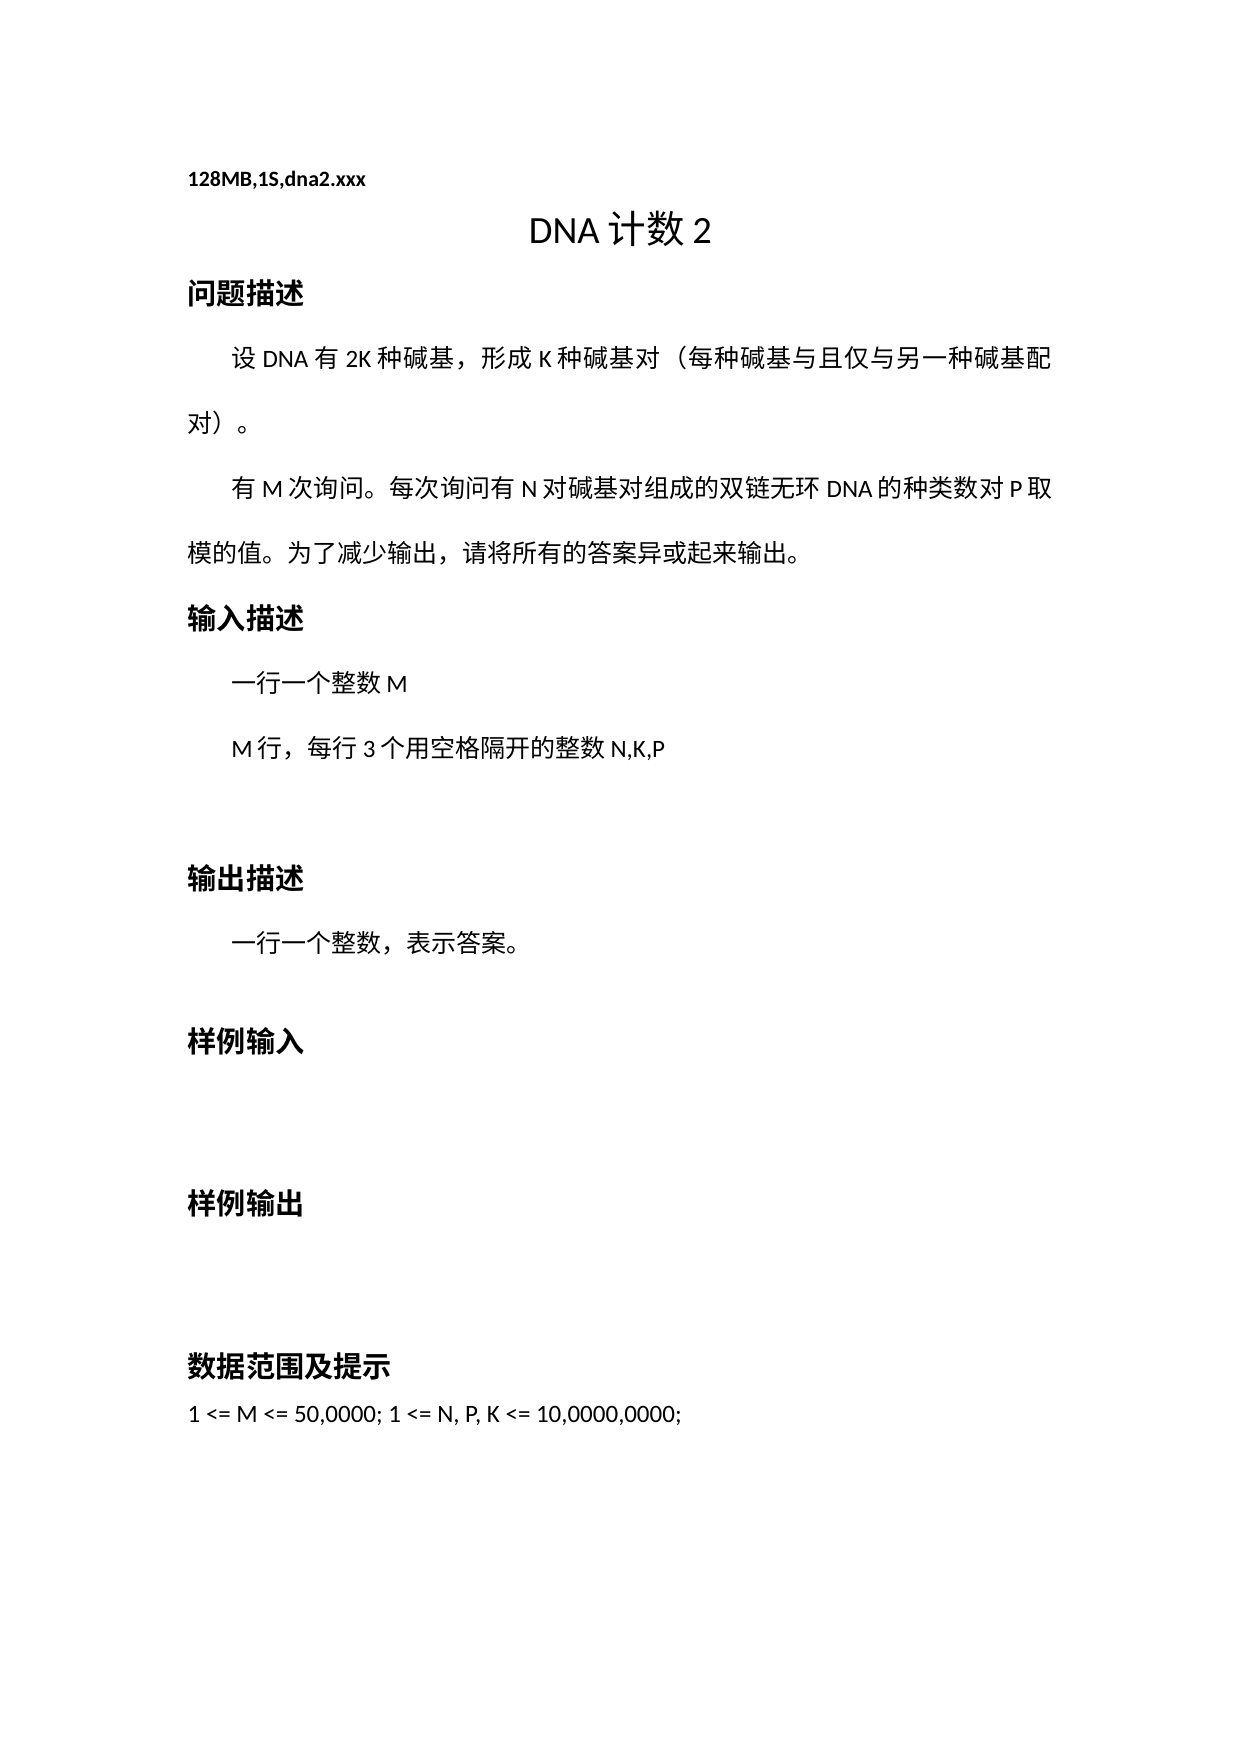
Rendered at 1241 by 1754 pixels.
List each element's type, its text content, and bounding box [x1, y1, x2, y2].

text 1 <= M <= 50,0000; 1 <= N, P, K <= 10,0000,0000; [187, 1397, 1053, 1429]
text 设DNA有2K种碱基，形成K种碱基对（每种碱基与且仅与另一种碱基配对）。 [187, 324, 1053, 454]
text 一行一个整数M [187, 649, 1053, 714]
text 样例输出 [187, 1169, 1053, 1234]
text 输出描述 [187, 844, 1053, 909]
text M行，每行3个用空格隔开的整数N,K,P [187, 714, 1053, 779]
text 一行一个整数，表示答案。 [187, 909, 1053, 974]
text 问题描述 [187, 259, 1053, 324]
text DNA计数2 [187, 194, 1053, 259]
text 数据范围及提示 [187, 1332, 1053, 1397]
text 输入描述 [187, 584, 1053, 649]
text 样例输入 [187, 1007, 1053, 1072]
text 128MB,1S,dna2.xxx [187, 162, 1053, 194]
text 有M次询问。每次询问有N对碱基对组成的双链无环DNA的种类数对P取模的值。为了减少输出，请将所有的答案异或起来输出。 [187, 454, 1053, 584]
